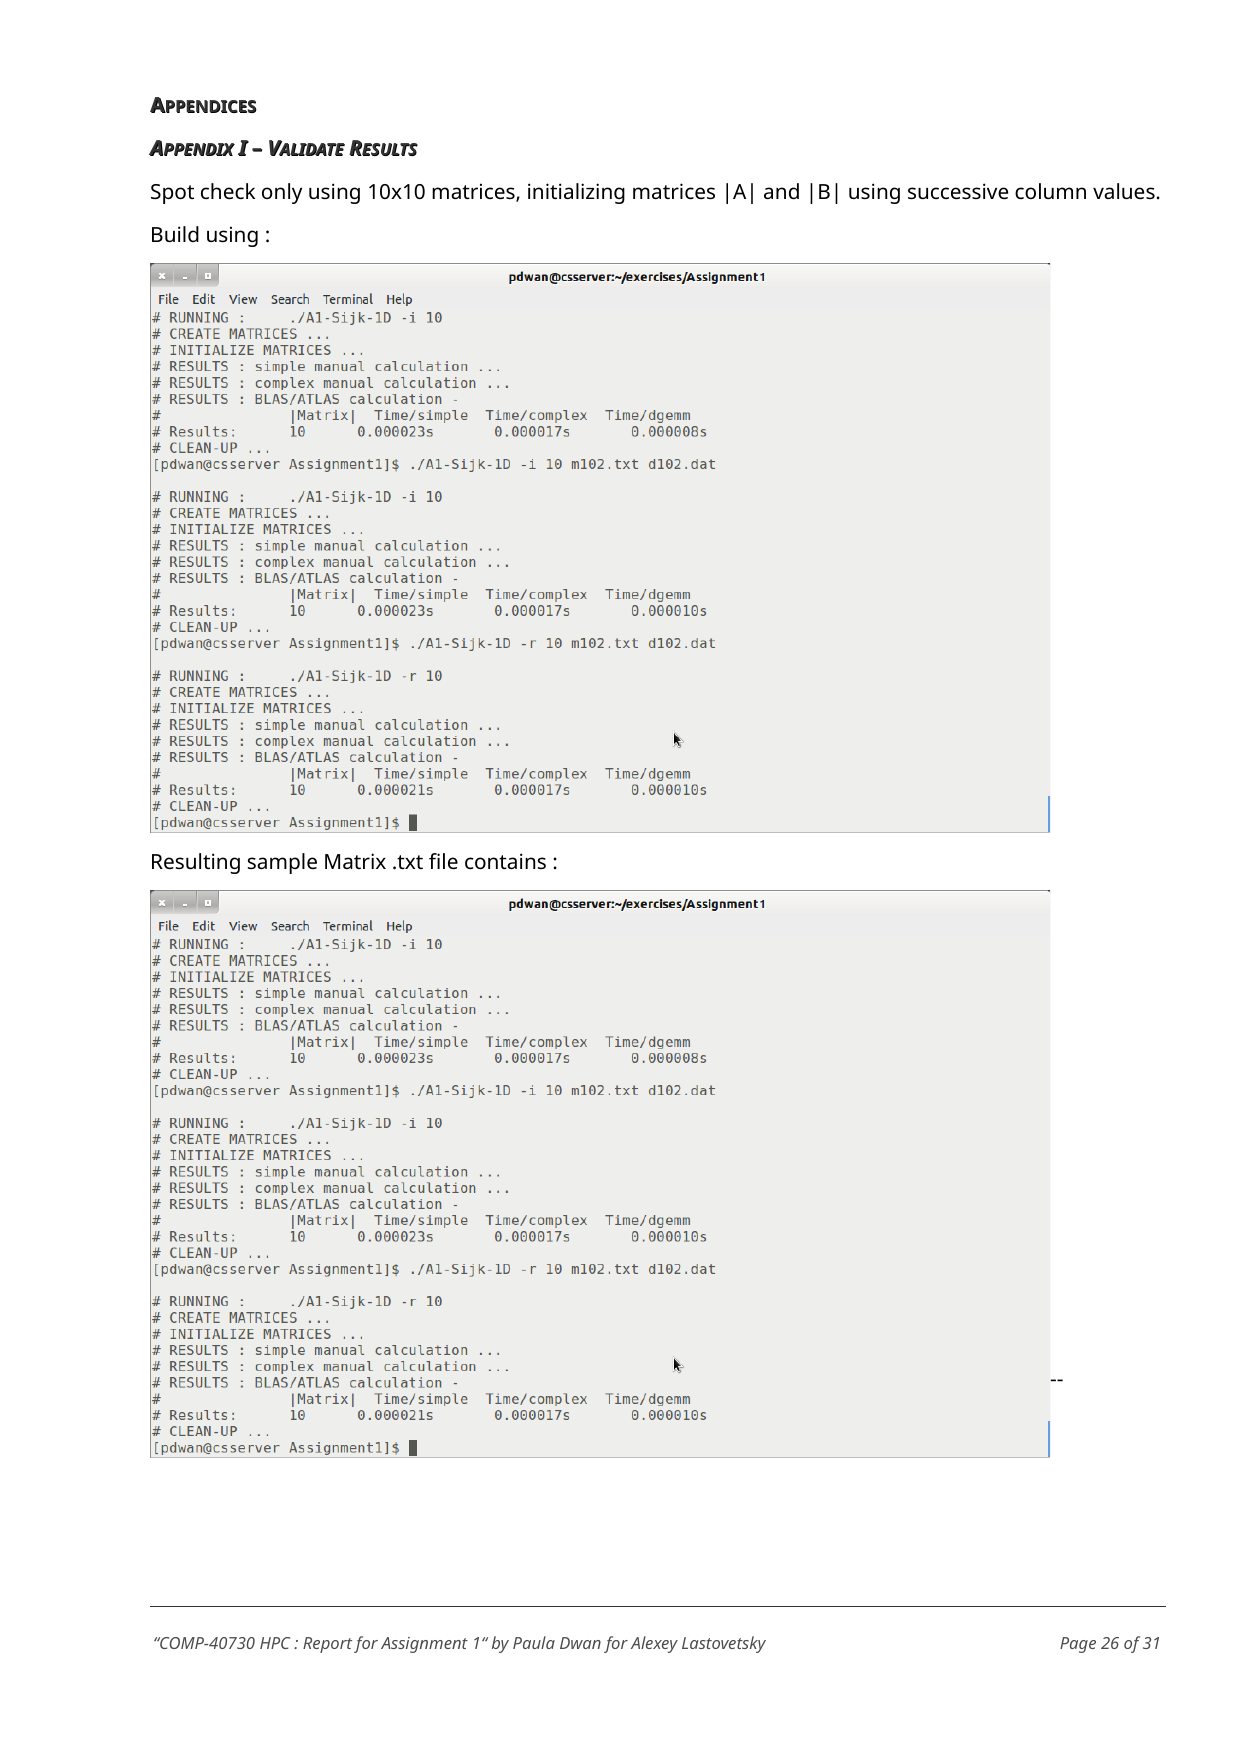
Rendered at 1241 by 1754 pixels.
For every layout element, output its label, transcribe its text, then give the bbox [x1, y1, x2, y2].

picture [150, 263, 1050, 833]
text Spot check only using 10x10 matrices, initializing matrices |A| and |B| using successive column values. [150, 177, 1166, 205]
subtitle Appendices [150, 90, 1166, 118]
picture [150, 890, 1050, 1458]
text Build using : [150, 220, 1166, 249]
text Resulting sample Matrix .txt file contains : [150, 847, 1166, 876]
text -- [1050, 891, 1166, 1458]
subtitle Appendix I – Validate Results [150, 133, 1166, 162]
